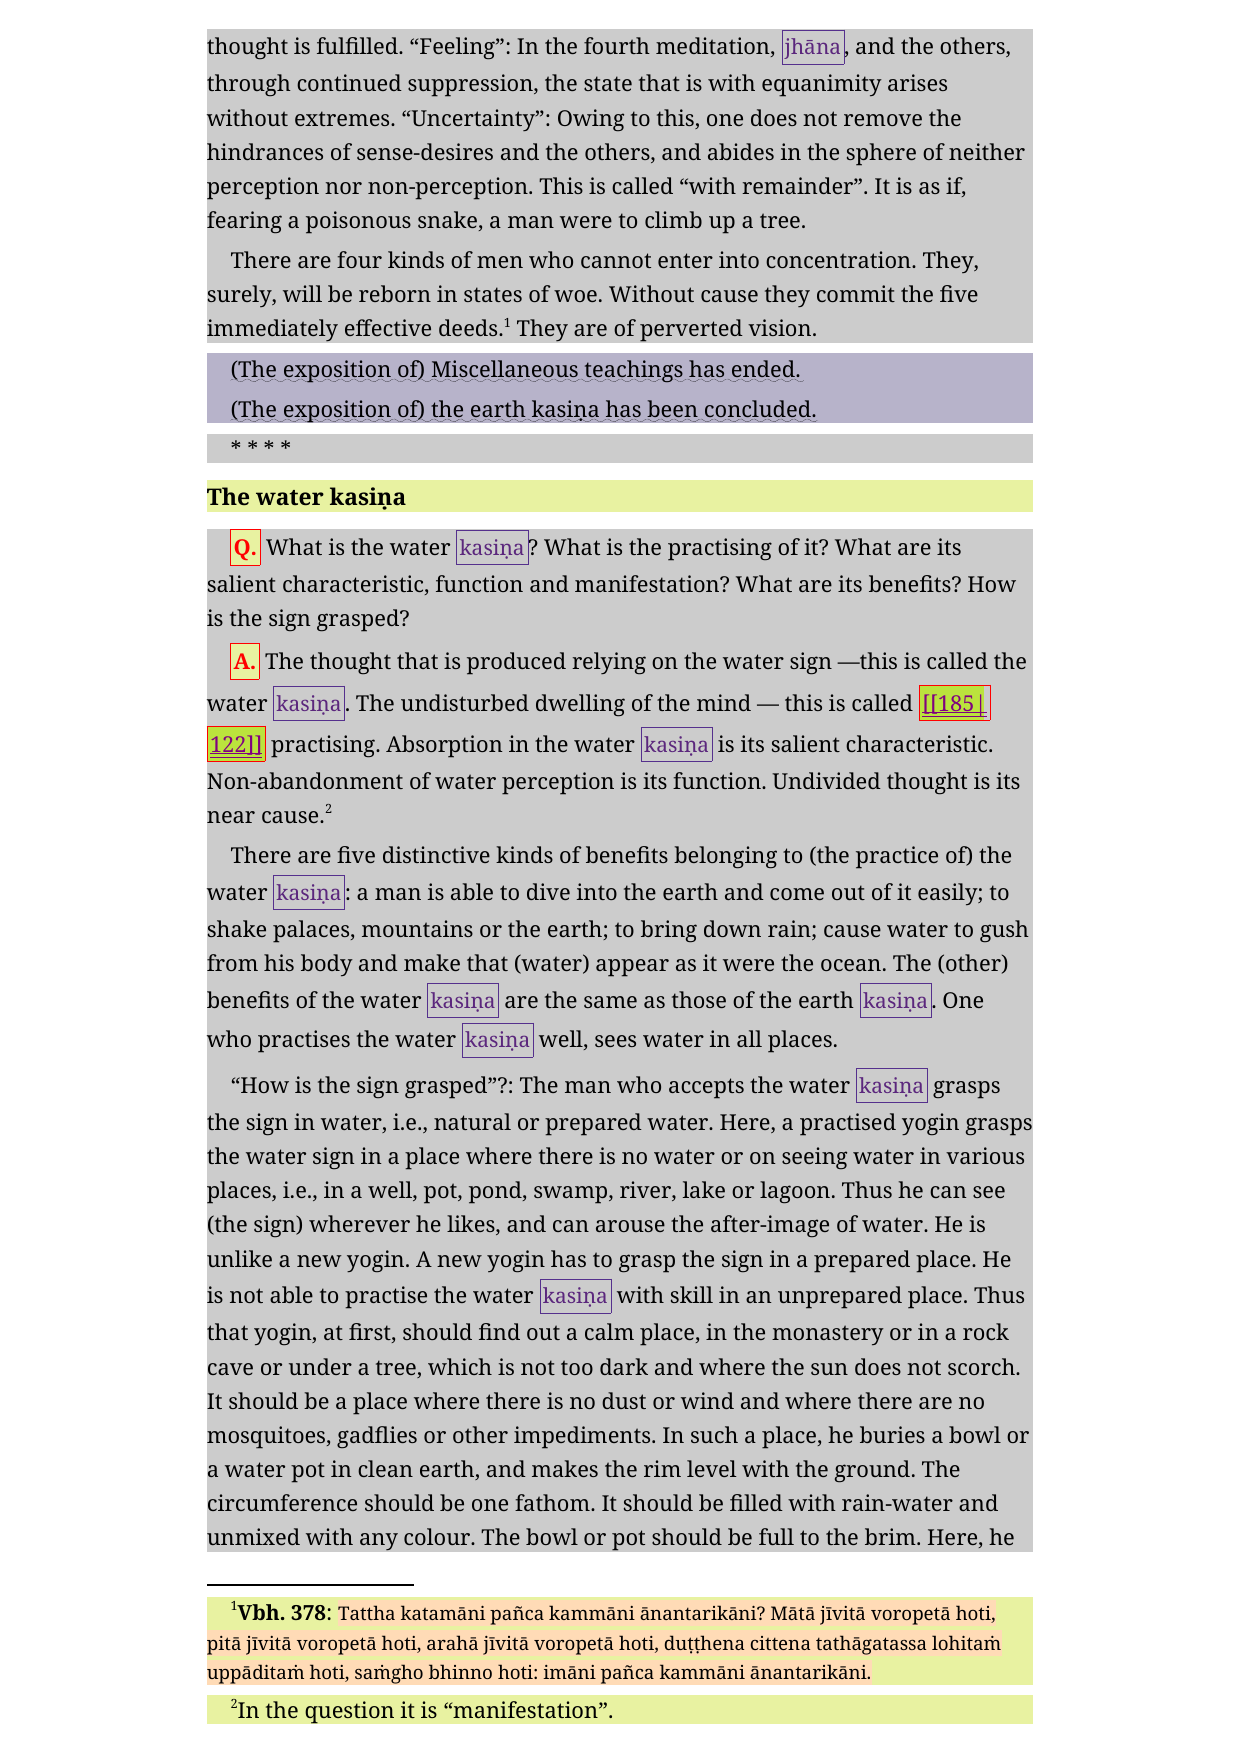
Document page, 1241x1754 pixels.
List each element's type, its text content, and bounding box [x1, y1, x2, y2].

text (The exposition of) the earth kasiṇa has been concluded. [207, 394, 1033, 423]
text A. The thought that is produced relying on the water sign —this is called the water kasiṇa. The undisturbed dwelling of the mind — this is called [[185|122]] practising. Absorption in the water kasiṇa is its salient characteristic. Non-abandonment of water perception is its function. Undivided thought is its near cause. [207, 643, 1033, 830]
text There are five distinctive kinds of benefits belonging to (the practice of) the water kasiṇa: a man is able to dive into the earth and come out of it easily; to shake palaces, mountains or the earth; to bring down rain; cause water to gush from his body and make that (water) appear as it were the ocean. The (other) benefits of the water kasiṇa are the same as those of the earth kasiṇa. One who practises the water kasiṇa well, sees water in all places. [207, 840, 1033, 1057]
text Q. What is the water kasiṇa? What is the practising of it? What are its salient characteristic, function and manifestation? What are its benefits? How is the sign grasped? [207, 529, 1033, 633]
text There are four kinds of men who cannot enter into concentration. They, surely, will be reborn in states of woe. Without cause they commit the five immediately effective deeds. They are of perverted vision. [207, 245, 1033, 343]
text “How is the sign grasped”?: The man who accepts the water kasiṇa grasps the sign in water, i.e., natural or prepared water. Here, a practised yogin grasps the water sign in a place where there is no water or on seeing water in various places, i.e., in a well, pot, pond, swamp, river, lake or lagoon. Thus he can see (the sign) wherever he likes, and can arouse the after-image of water. He is unlike a new yogin. A new yogin has to grasp the sign in a prepared place. He is not able to practise the water kasiṇa with skill in an unprepared place. Thus that yogin, at first, should find out a calm place, in the monastery or in a rock cave or under a tree, which is not too dark and where the sun does not scorch. It should be a place where there is no dust or wind and where there are no mosquitoes, gadflies or other impediments. In such a place, he buries a bowl or a water pot in clean earth, and makes the rim level with the ground. The circumference should be one fathom. It should be filled with rain-water and unmixed with any colour. The bowl or pot should be full to the brim. Here, he [207, 1068, 1033, 1552]
text Vbh. 378: Tattha katamāni pañca kammāni ānantarikāni? Mātā jīvitā voropetā hoti, pitā jīvitā voropetā hoti, arahā jīvitā voropetā hoti, duṭṭhena cittena tathāgatassa lohitaṁ uppāditaṁ hoti, saṁgho bhinno hoti: imāni pañca kammāni ānantarikāni. [207, 1597, 1033, 1685]
text (The exposition of) Miscellaneous teachings has ended. [207, 353, 1033, 383]
text * * * * [207, 434, 1033, 463]
text In the question it is “manifestation”. [207, 1695, 1033, 1724]
text thought is fulfilled. “Feeling”: In the fourth meditation, jhāna, and the others, through continued suppression, the state that is with equanimity arises without extremes. “Uncertainty”: Owing to this, one does not remove the hindrances of sense-desires and the others, and abides in the sphere of neither perception nor non-perception. This is called “with remainder”. It is as if, fearing a poisonous snake, a man were to climb up a tree. [207, 29, 1033, 235]
subtitle The water kasiṇa [207, 480, 1033, 512]
